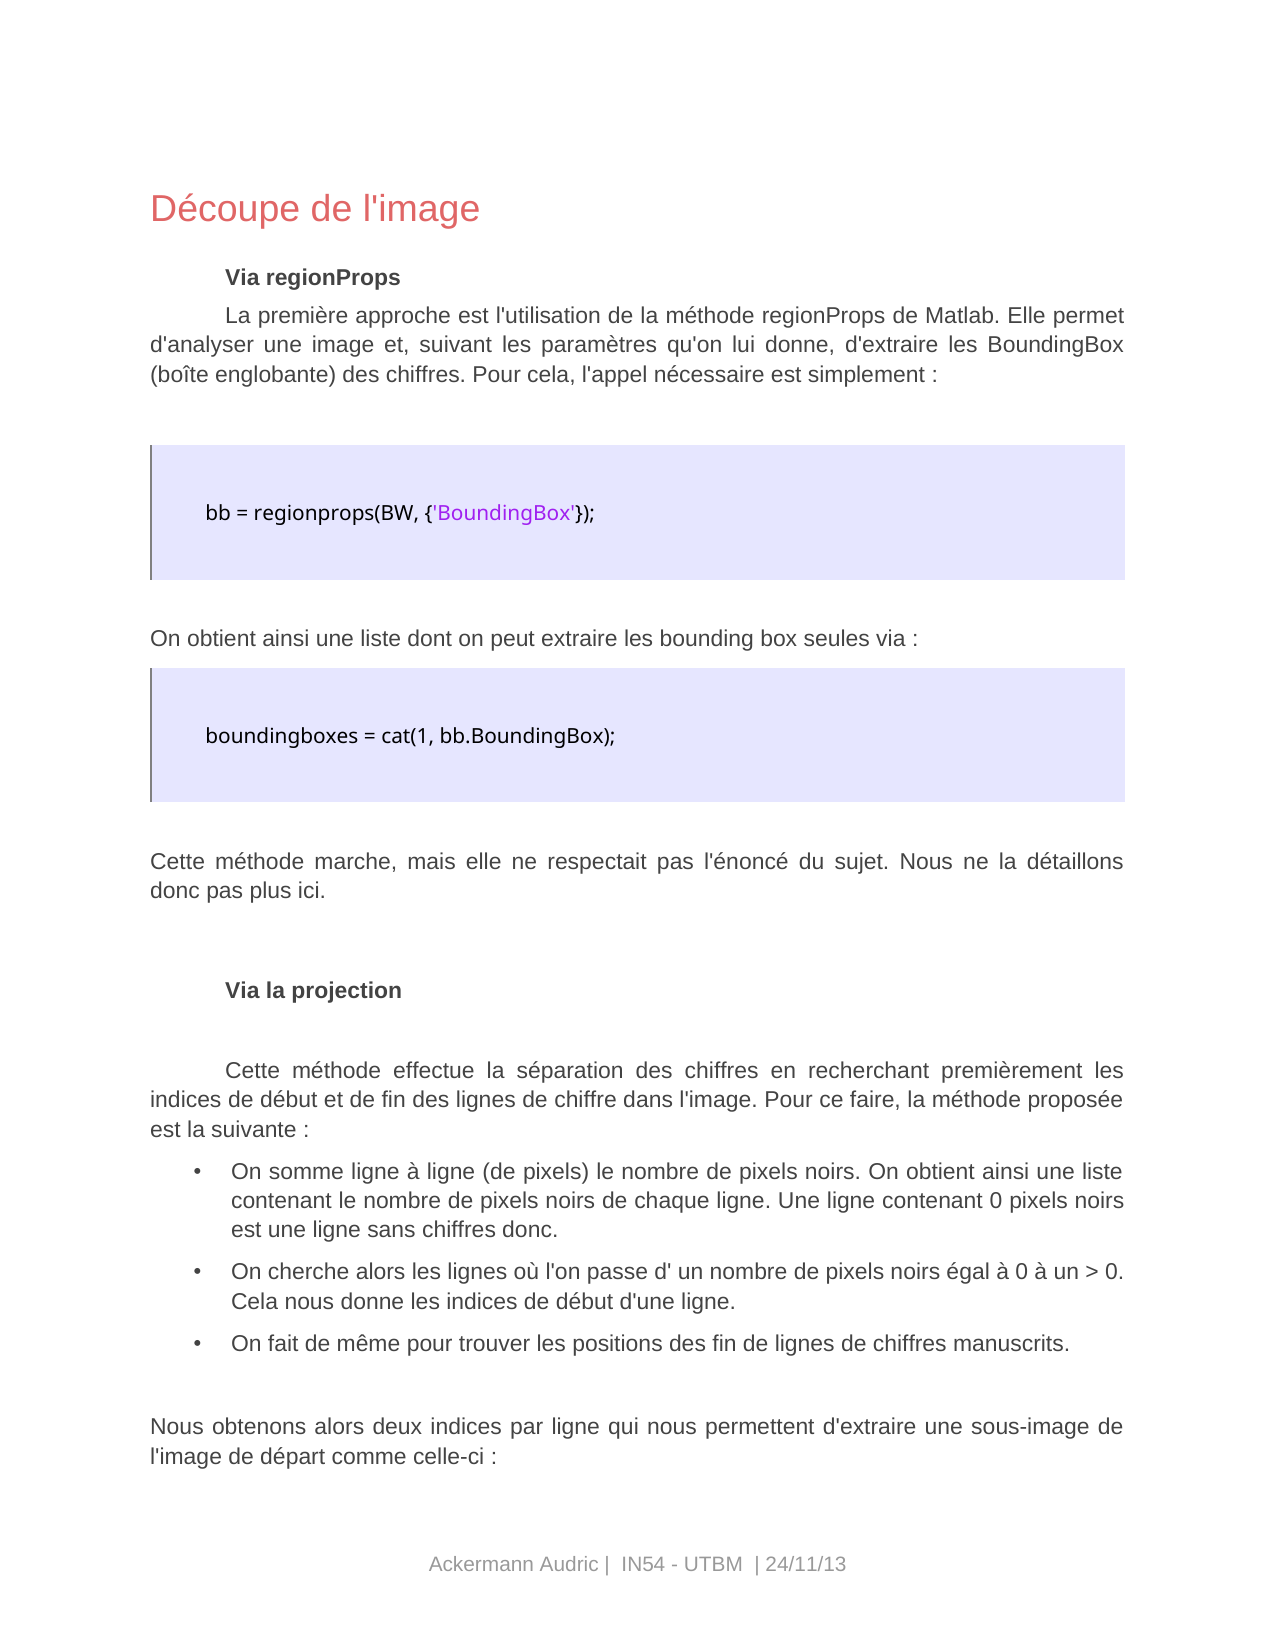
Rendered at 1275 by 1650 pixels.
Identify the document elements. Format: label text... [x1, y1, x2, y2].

list On somme ligne à ligne (de pixels) le nombre de pixels noirs. On obtient ainsi une liste contenant le nombre de pixels noirs de chaque ligne. Une ligne contenant 0 pixels noirs est une ligne sans chiffres donc. [193, 1158, 1125, 1243]
text Cette méthode marche, mais elle ne respectait pas l'énoncé du sujet. Nous ne la détaillons donc pas plus ici. [150, 848, 1125, 903]
subtitle Via la projection [150, 978, 1125, 1004]
list bb = regionprops(BW, {'BoundingBox'}); [152, 445, 1125, 580]
text Cette méthode effectue la séparation des chiffres en recherchant premièrement les indices de début et de fin des lignes de chiffre dans l'image. Pour ce faire, la méthode proposée est la suivante : [150, 1058, 1125, 1142]
subtitle Via regionProps [150, 265, 1125, 290]
list boundingboxes = cat(1, bb.BoundingBox); [152, 668, 1125, 802]
text On obtient ainsi une liste dont on peut extraire les bounding box seules via : [150, 626, 1125, 651]
list On cherche alors les lignes où l'on passe d' un nombre de pixels noirs égal à 0 à un > 0. Cela nous donne les indices de début d'une ligne. [193, 1259, 1125, 1314]
text La première approche est l'utilisation de la méthode regionProps de Matlab. Elle permet d'analyser une image et, suivant les paramètres qu'on lui donne, d'extraire les BoundingBox (boîte englobante) des chiffres. Pour cela, l'appel nécessaire est simplement : [150, 302, 1125, 387]
text Nous obtenons alors deux indices par ligne qui nous permettent d'extraire une sous-image de l'image de départ comme celle-ci : [150, 1414, 1125, 1469]
subtitle Découpe de l'image [150, 187, 1125, 229]
list On fait de même pour trouver les positions des fin de lignes de chiffres manuscrits. [193, 1330, 1125, 1356]
